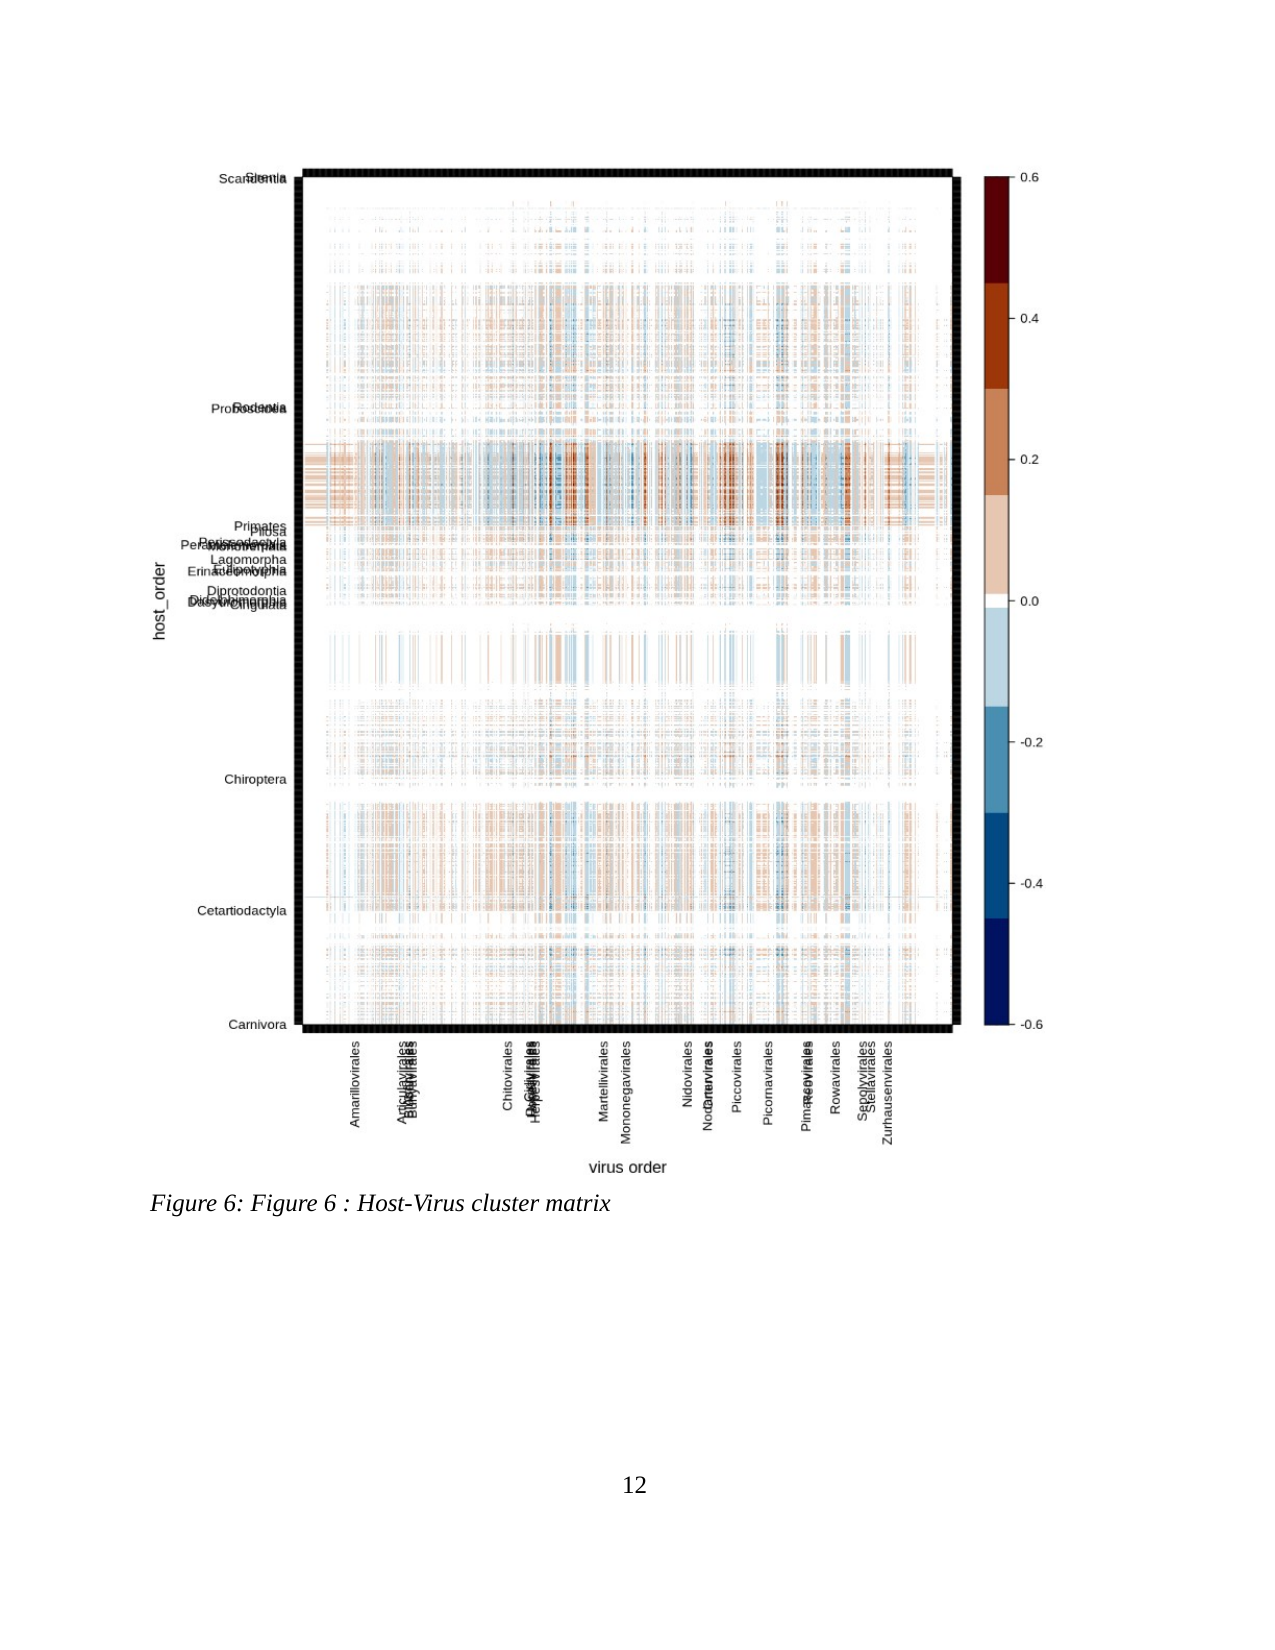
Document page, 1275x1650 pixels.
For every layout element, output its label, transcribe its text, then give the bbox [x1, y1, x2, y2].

text Figure 6: Figure 6 : Host-Virus cluster matrix [150, 1188, 1125, 1217]
picture [150, 150, 1046, 1176]
